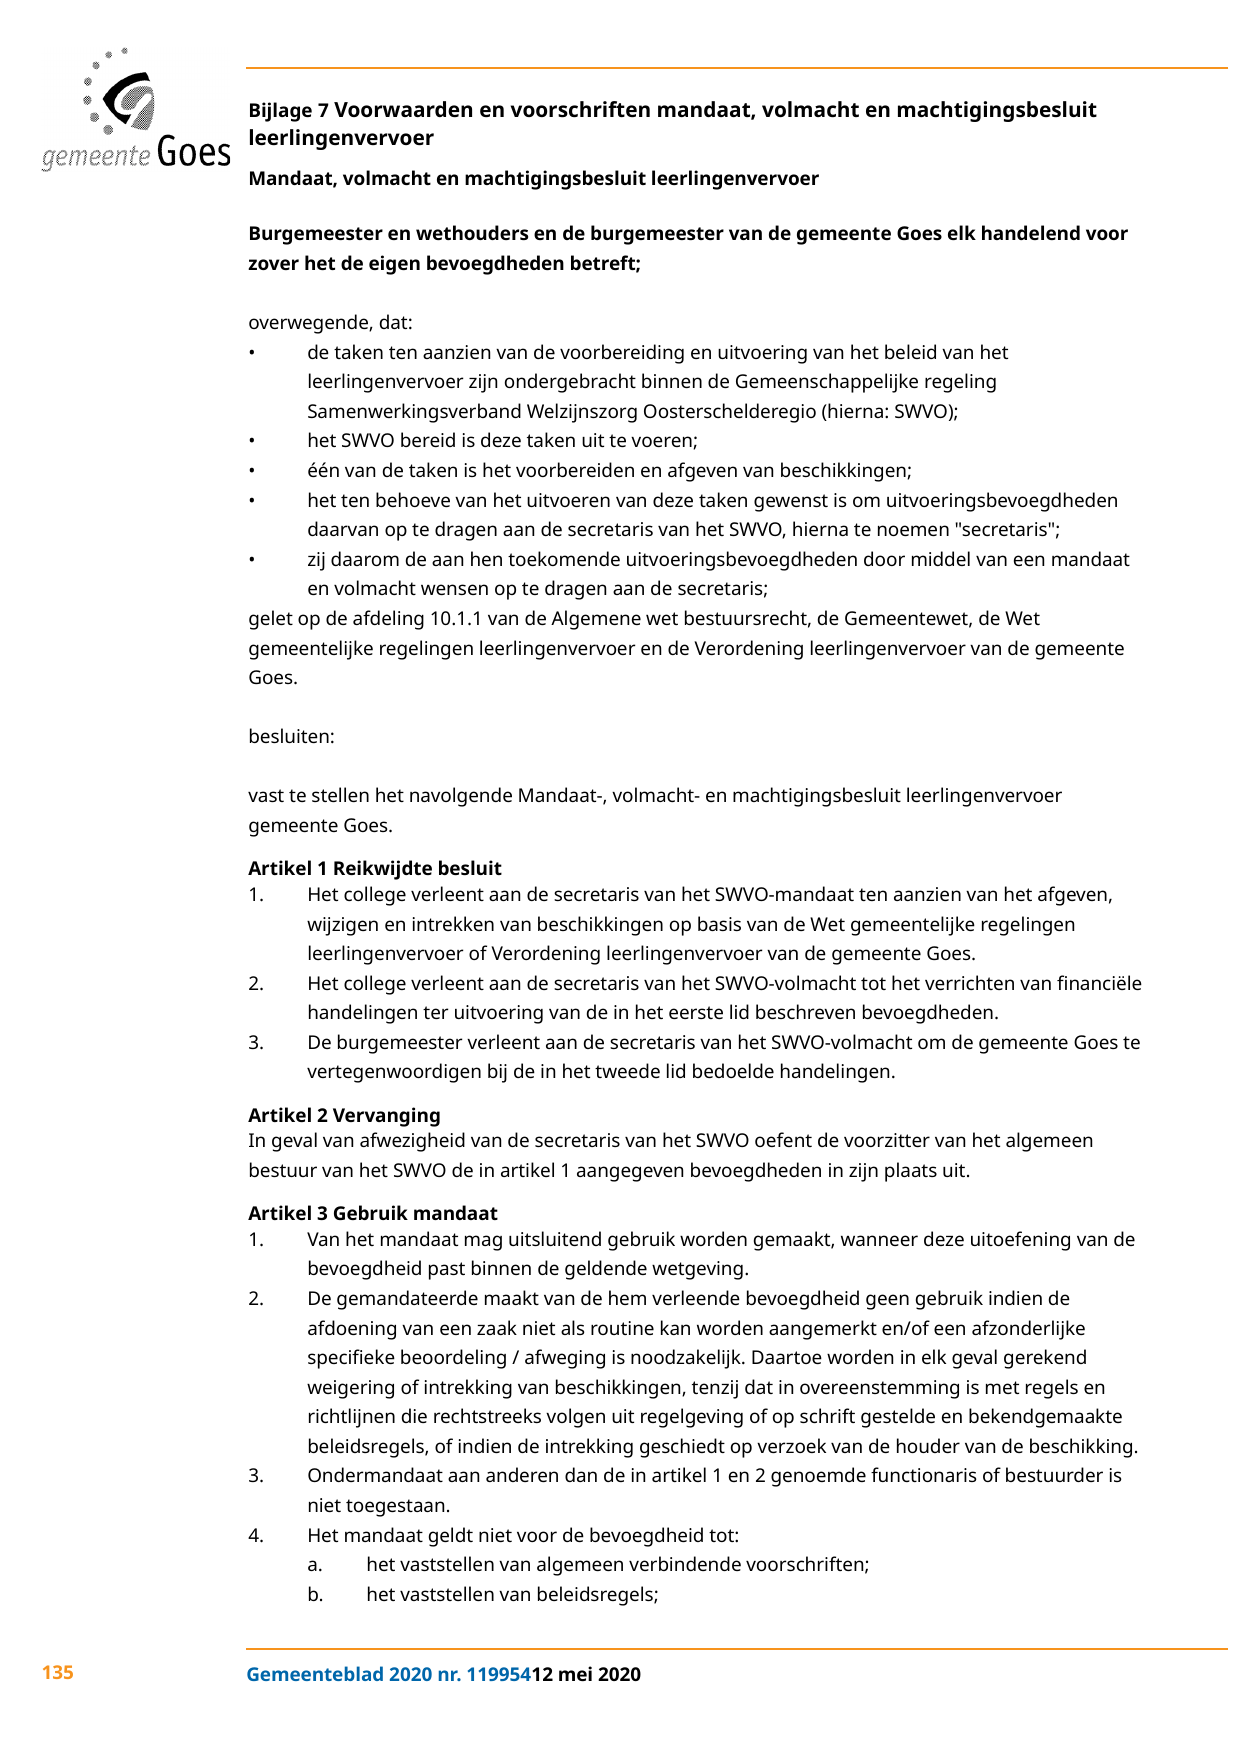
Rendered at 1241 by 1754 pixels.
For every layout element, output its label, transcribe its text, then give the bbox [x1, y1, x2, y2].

text Bijlage 7 Voorwaarden en voorschriften mandaat, volmacht en machtigingsbesluit leerlingenvervoer [248, 95, 1152, 152]
text Burgemeester en wethouders en de burgemeester van de gemeente Goes elk handelend voor zover het de eigen bevoegdheden betreft; [248, 221, 1152, 276]
text overwegende, dat: [248, 309, 1152, 335]
list het vaststellen van beleidsregels; [307, 1581, 1152, 1607]
list Van het mandaat mag uitsluitend gebruik worden gemaakt, wanneer deze uitoefening van de bevoegdheid past binnen de geldende wetgeving. [248, 1226, 1152, 1281]
picture [41, 47, 231, 172]
text Artikel 1 Reikwijdte besluit [248, 855, 1152, 881]
list De gemandateerde maakt van de hem verleende bevoegdheid geen gebruik indien de afdoening van een zaak niet als routine kan worden aangemerkt en/of een afzonderlijke specifieke beoordeling / afweging is noodzakelijk. Daartoe worden in elk geval gerekend weigering of intrekking van beschikkingen, tenzij dat in overeenstemming is met regels en richtlijnen die rechtstreeks volgen uit regelgeving of op schrift gestelde en bekendgemaakte beleidsregels, of indien de intrekking geschiedt op verzoek van de houder van de beschikking. [248, 1285, 1152, 1459]
text Artikel 2 Vervanging [248, 1102, 1152, 1127]
list de taken ten aanzien van de voorbereiding en uitvoering van het beleid van het leerlingenvervoer zijn ondergebracht binnen de Gemeenschappelijke regeling Samenwerkingsverband Welzijnszorg Oosterschelderegio (hierna: SWVO); [248, 339, 1152, 424]
list het ten behoeve van het uitvoeren van deze taken gewenst is om uitvoeringsbevoegdheden daarvan op te dragen aan de secretaris van het SWVO, hierna te noemen "secretaris"; [248, 487, 1152, 542]
text gelet op de afdeling 10.1.1 van de Algemene wet bestuursrecht, de Gemeentewet, de Wet gemeentelijke regelingen leerlingenvervoer en de Verordening leerlingenvervoer van de gemeente Goes. [248, 605, 1152, 690]
list Ondermandaat aan anderen dan de in artikel 1 en 2 genoemde functionaris of bestuurder is niet toegestaan. [248, 1463, 1152, 1518]
text In geval van afwezigheid van de secretaris van het SWVO oefent de voorzitter van het algemeen bestuur van het SWVO de in artikel 1 aangegeven bevoegdheden in zijn plaats uit. [248, 1127, 1152, 1183]
text besluiten: [248, 723, 1152, 749]
text vast te stellen het navolgende Mandaat-, volmacht- en machtigingsbesluit leerlingenvervoer gemeente Goes. [248, 783, 1152, 838]
list één van de taken is het voorbereiden en afgeven van beschikkingen; [248, 457, 1152, 483]
list De burgemeester verleent aan de secretaris van het SWVO-volmacht om de gemeente Goes te vertegenwoordigen bij de in het tweede lid bedoelde handelingen. [248, 1029, 1152, 1084]
list Het college verleent aan de secretaris van het SWVO-volmacht tot het verrichten van financiële handelingen ter uitvoering van de in het eerste lid beschreven bevoegdheden. [248, 970, 1152, 1025]
list het vaststellen van algemeen verbindende voorschriften; [307, 1551, 1152, 1577]
list zij daarom de aan hen toekomende uitvoeringsbevoegdheden door middel van een mandaat en volmacht wensen op te dragen aan de secretaris; [248, 546, 1152, 601]
list het SWVO bereid is deze taken uit te voeren; [248, 428, 1152, 453]
text Artikel 3 Gebruik mandaat [248, 1200, 1152, 1226]
list Het college verleent aan de secretaris van het SWVO-mandaat ten aanzien van het afgeven, wijzigen en intrekken van beschikkingen op basis van de Wet gemeentelijke regelingen leerlingenvervoer of Verordening leerlingenvervoer van de gemeente Goes. [248, 881, 1152, 966]
text Mandaat, volmacht en machtigingsbesluit leerlingenvervoer [248, 165, 1152, 191]
list Het mandaat geldt niet voor de bevoegdheid tot: [248, 1522, 1152, 1547]
